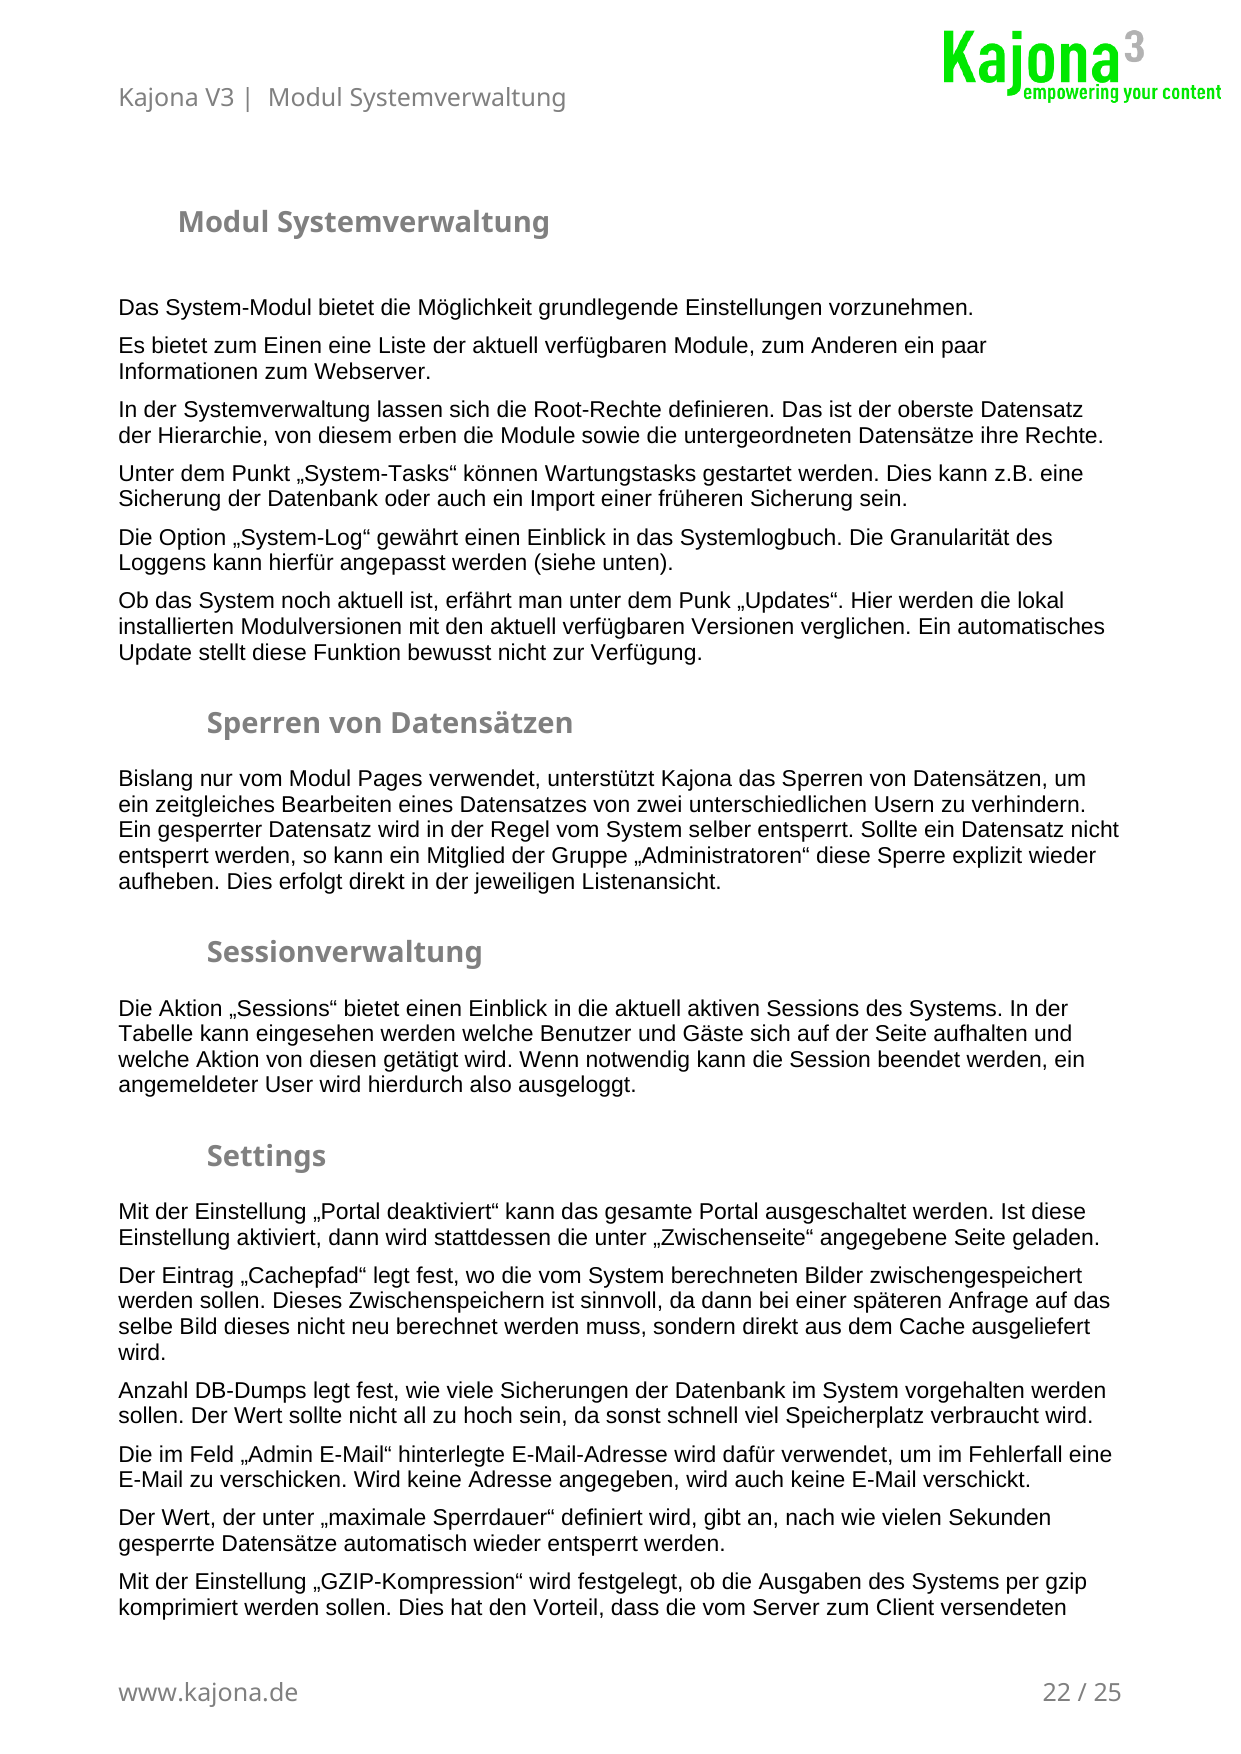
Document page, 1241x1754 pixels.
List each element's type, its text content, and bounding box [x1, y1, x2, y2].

text Der Eintrag „Cachepfad“ legt fest, wo die vom System berechneten Bilder zwischengespeichert werden sollen. Dieses Zwischenspeichern ist sinnvoll, da dann bei einer späteren Anfrage auf das selbe Bild dieses nicht neu berechnet werden muss, sondern direkt aus dem Cache ausgeliefert wird. [118, 1263, 1122, 1365]
subtitle Modul Systemverwaltung [118, 201, 1122, 241]
subtitle Sperren von Datensätzen [118, 702, 1122, 742]
text Mit der Einstellung „Portal deaktiviert“ kann das gesamte Portal ausgeschaltet werden. Ist diese Einstellung aktiviert, dann wird stattdessen die unter „Zwischenseite“ angegebene Seite geladen. [118, 1199, 1122, 1250]
text Bislang nur vom Modul Pages verwendet, unterstützt Kajona das Sperren von Datensätzen, um ein zeitgleiches Bearbeiten eines Datensatzes von zwei unterschiedlichen Usern zu verhindern. Ein gesperrter Datensatz wird in der Regel vom System selber entsperrt. Sollte ein Datensatz nicht entsperrt werden, so kann ein Mitglied der Gruppe „Administratoren“ diese Sperre explizit wieder aufheben. Dies erfolgt direkt in der jeweiligen Listenansicht. [118, 766, 1122, 894]
text Ob das System noch aktuell ist, erfährt man unter dem Punk „Updates“. Hier werden die lokal installierten Modulversionen mit den aktuell verfügbaren Versionen verglichen. Ein automatisches Update stellt diese Funktion bewusst nicht zur Verfügung. [118, 588, 1122, 665]
text Es bietet zum Einen eine Liste der aktuell verfügbaren Module, zum Anderen ein paar Informationen zum Webserver. [118, 333, 1122, 384]
subtitle Settings [118, 1135, 1122, 1175]
text Mit der Einstellung „GZIP-Kompression“ wird festgelegt, ob die Ausgaben des Systems per gzip komprimiert werden sollen. Dies hat den Vorteil, dass die vom Server zum Client versendeten [118, 1569, 1122, 1620]
text In der Systemverwaltung lassen sich die Root-Rechte definieren. Das ist der oberste Datensatz der Hierarchie, von diesem erben die Module sowie die untergeordneten Datensätze ihre Rechte. [118, 397, 1122, 448]
picture [944, 30, 1221, 103]
text Der Wert, der unter „maximale Sperrdauer“ definiert wird, gibt an, nach wie vielen Sekunden gesperrte Datensätze automatisch wieder entsperrt werden. [118, 1505, 1122, 1556]
text Das System-Modul bietet die Möglichkeit grundlegende Einstellungen vorzunehmen. [118, 295, 1122, 320]
text Die Aktion „Sessions“ bietet einen Einblick in die aktuell aktiven Sessions des Systems. In der Tabelle kann eingesehen werden welche Benutzer und Gäste sich auf der Seite aufhalten und welche Aktion von diesen getätigt wird. Wenn notwendig kann die Session beendet werden, ein angemeldeter User wird hierdurch also ausgeloggt. [118, 995, 1122, 1098]
text Unter dem Punkt „System-Tasks“ können Wartungstasks gestartet werden. Dies kann z.B. eine Sicherung der Datenbank oder auch ein Import einer früheren Sicherung sein. [118, 460, 1122, 512]
subtitle Sessionverwaltung [118, 931, 1122, 971]
text Die Option „System-Log“ gewährt einen Einblick in das Systemlogbuch. Die Granularität des Loggens kann hierfür angepasst werden (siehe unten). [118, 524, 1122, 575]
text Die im Feld „Admin E-Mail“ hinterlegte E-Mail-Adresse wird dafür verwendet, um im Fehlerfall eine E-Mail zu verschicken. Wird keine Adresse angegeben, wird auch keine E-Mail verschickt. [118, 1441, 1122, 1493]
text Anzahl DB-Dumps legt fest, wie viele Sicherungen der Datenbank im System vorgehalten werden sollen. Der Wert sollte nicht all zu hoch sein, da sonst schnell viel Speicherplatz verbraucht wird. [118, 1378, 1122, 1429]
